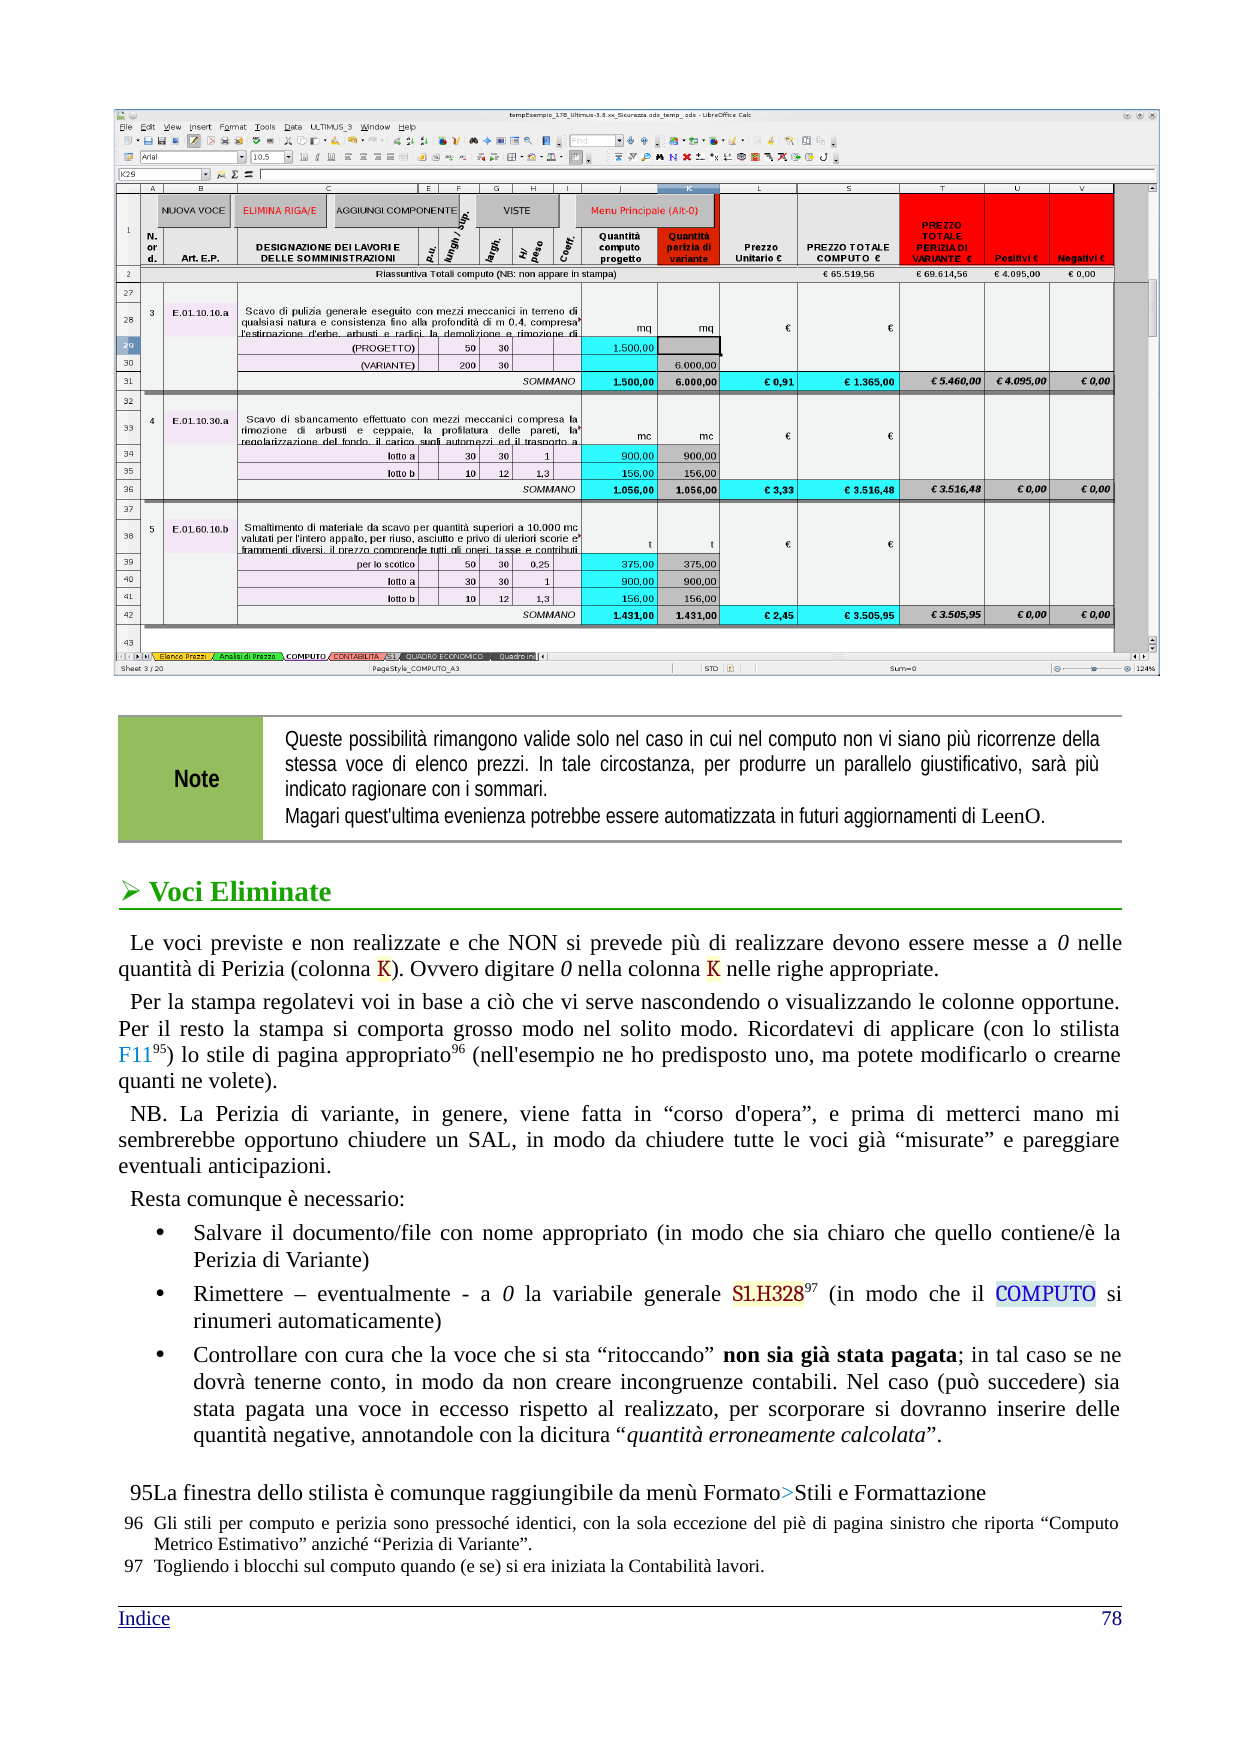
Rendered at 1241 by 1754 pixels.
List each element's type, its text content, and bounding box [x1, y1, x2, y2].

text La finestra dello stilista è comunque raggiungibile da menù Formato>Stili e Formattazione [118, 1479, 1122, 1506]
text Resta comunque è necessario: [118, 1185, 1122, 1211]
list Salvare il documento/file con nome appropriato (in modo che sia chiaro che quello contiene/è la Perizia di Variante) [156, 1217, 1122, 1272]
text NB. La Perizia di variante, in genere, viene fatta in “corso d'opera”, e prima di metterci mano mi sembrerebbe opportuno chiudere un SAL, in modo da chiudere tutte le voci già “misurate” e pareggiare eventuali anticipazioni. [118, 1100, 1122, 1179]
list Togliendo i blocchi sul computo quando (e se) si era iniziata la Contabilità lavori. [124, 1555, 1122, 1576]
subtitle Voci Eliminate [119, 874, 1122, 908]
picture [113, 109, 1160, 676]
list Rimettere – eventualmente - a 0 la variabile generale S1.H328 (in modo che il COMPUTO si rinumeri automaticamente) [156, 1278, 1122, 1333]
list Controllare con cura che la voce che si sta “ritoccando” non sia già stata pagata; in tal caso se ne dovrà tenerne conto, in modo da non creare incongruenze contabili. Nel caso (può succedere) sia stata pagata una voce in eccesso rispetto al realizzato, per scorporare si dovranno inserire delle quantità negative, annotandole con la dicitura “quantità erroneamente calcolata”. [156, 1339, 1122, 1447]
table_header Note [118, 717, 263, 840]
text Gli stili per computo e perizia sono pressoché identici, con la sola eccezione del piè di pagina sinistro che riporta “Computo Metrico Estimativo” anziché “Perizia di Variante”. [124, 1512, 1122, 1555]
table_header Queste possibilità rimangono valide solo nel caso in cui nel computo non vi siano più ricorrenze della stessa voce di elenco prezzi. In tale circostanza, per produrre un parallelo giustificativo, sarà più indicato ragionare con i sommari. Magari quest'ultima evenienza potrebbe essere automatizzata in futuri aggiornamenti di LeenO. [264, 717, 1122, 840]
text Le voci previste e non realizzate e che NON si prevede più di realizzare devono essere messe a 0 nelle quantità di Perizia (colonna K). Ovvero digitare 0 nella colonna K nelle righe appropriate. [118, 929, 1122, 982]
text Per la stampa regolatevi voi in base a ciò che vi serve nascondendo o visualizzando le colonne opportune. Per il resto la stampa si comporta grosso modo nel solito modo. Ricordatevi di applicare (con lo stilista F11) lo stile di pagina appropriato (nell'esempio ne ho predisposto uno, ma potete modificarlo o crearne quanti ne volete). [118, 988, 1122, 1094]
